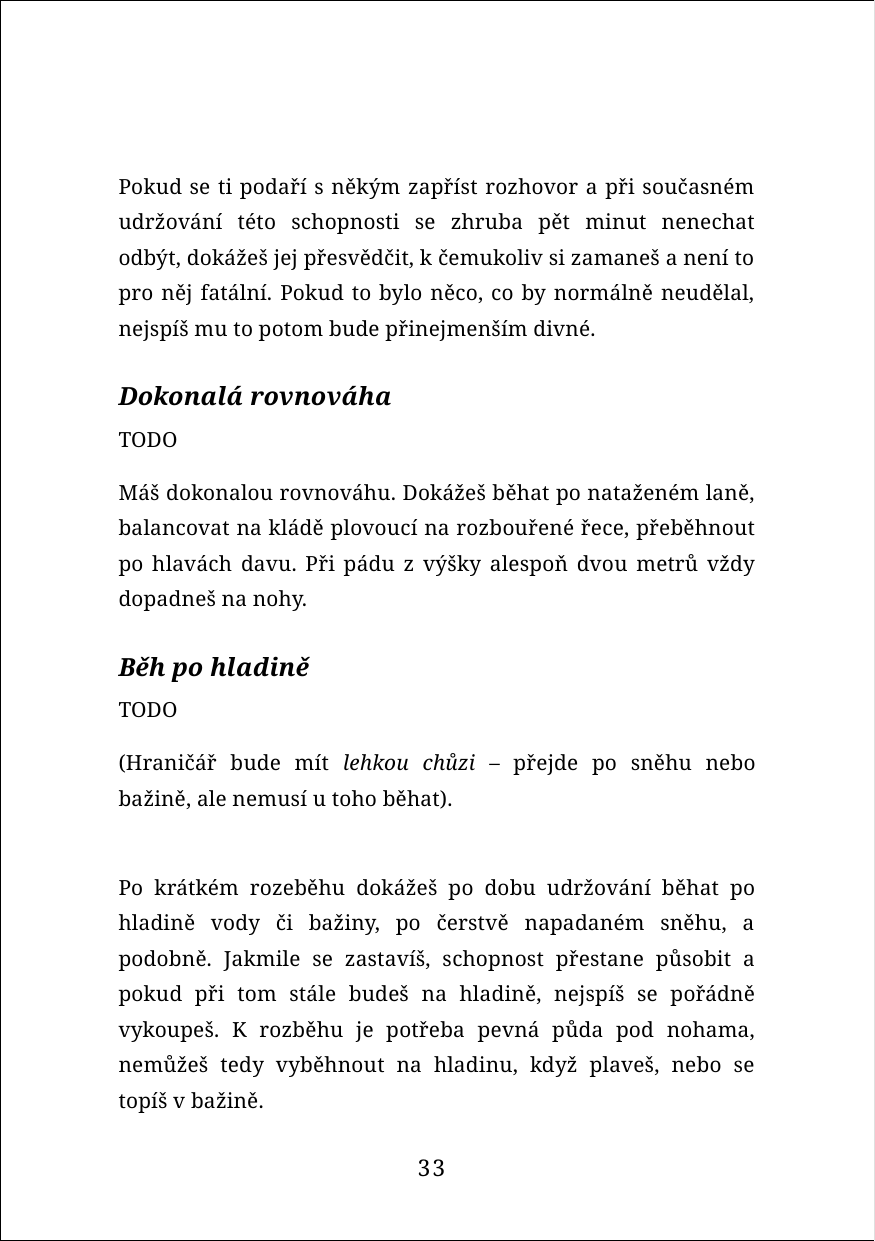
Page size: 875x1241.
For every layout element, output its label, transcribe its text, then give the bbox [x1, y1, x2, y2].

text Pokud se ti podaří s někým zapříst rozhovor a při současném udržování této schopnosti se zhruba pět minut nenechat odbýt, dokážeš jej přesvědčit, k čemukoliv si zamaneš a není to pro něj fatální. Pokud to bylo něco, co by normálně neudělal, nejspíš mu to potom bude přinejmenším divné. [118, 172, 756, 342]
text TODO [118, 425, 756, 453]
text (Hraničář bude mít lehkou chůzi – přejde po sněhu nebo bažině, ale nemusí u toho běhat). [118, 748, 756, 848]
text TODO [118, 695, 756, 724]
text Máš dokonalou rovnováhu. Dokážeš běhat po nataženém laně, balancovat na kládě plovoucí na rozbouřené řece, přeběhnout po hlavách davu. Při pádu z výšky alespoň dvou metrů vždy dopadneš na nohy. [118, 478, 756, 613]
subtitle Dokonalá rovnováha [118, 379, 756, 413]
subtitle Běh po hladině [118, 649, 756, 683]
text Po krátkém rozeběhu dokážeš po dobu udržování běhat po hladině vody či bažiny, po čerstvě napadaném sněhu, a podobně. Jakmile se zastavíš, schopnost přestane působit a pokud při tom stále budeš na hladině, nejspíš se pořádně vykoupeš. K rozběhu je potřeba pevná půda pod nohama, nemůžeš tedy vyběhnout na hladinu, když plaveš, nebo se topíš v bažině. [118, 873, 756, 1114]
